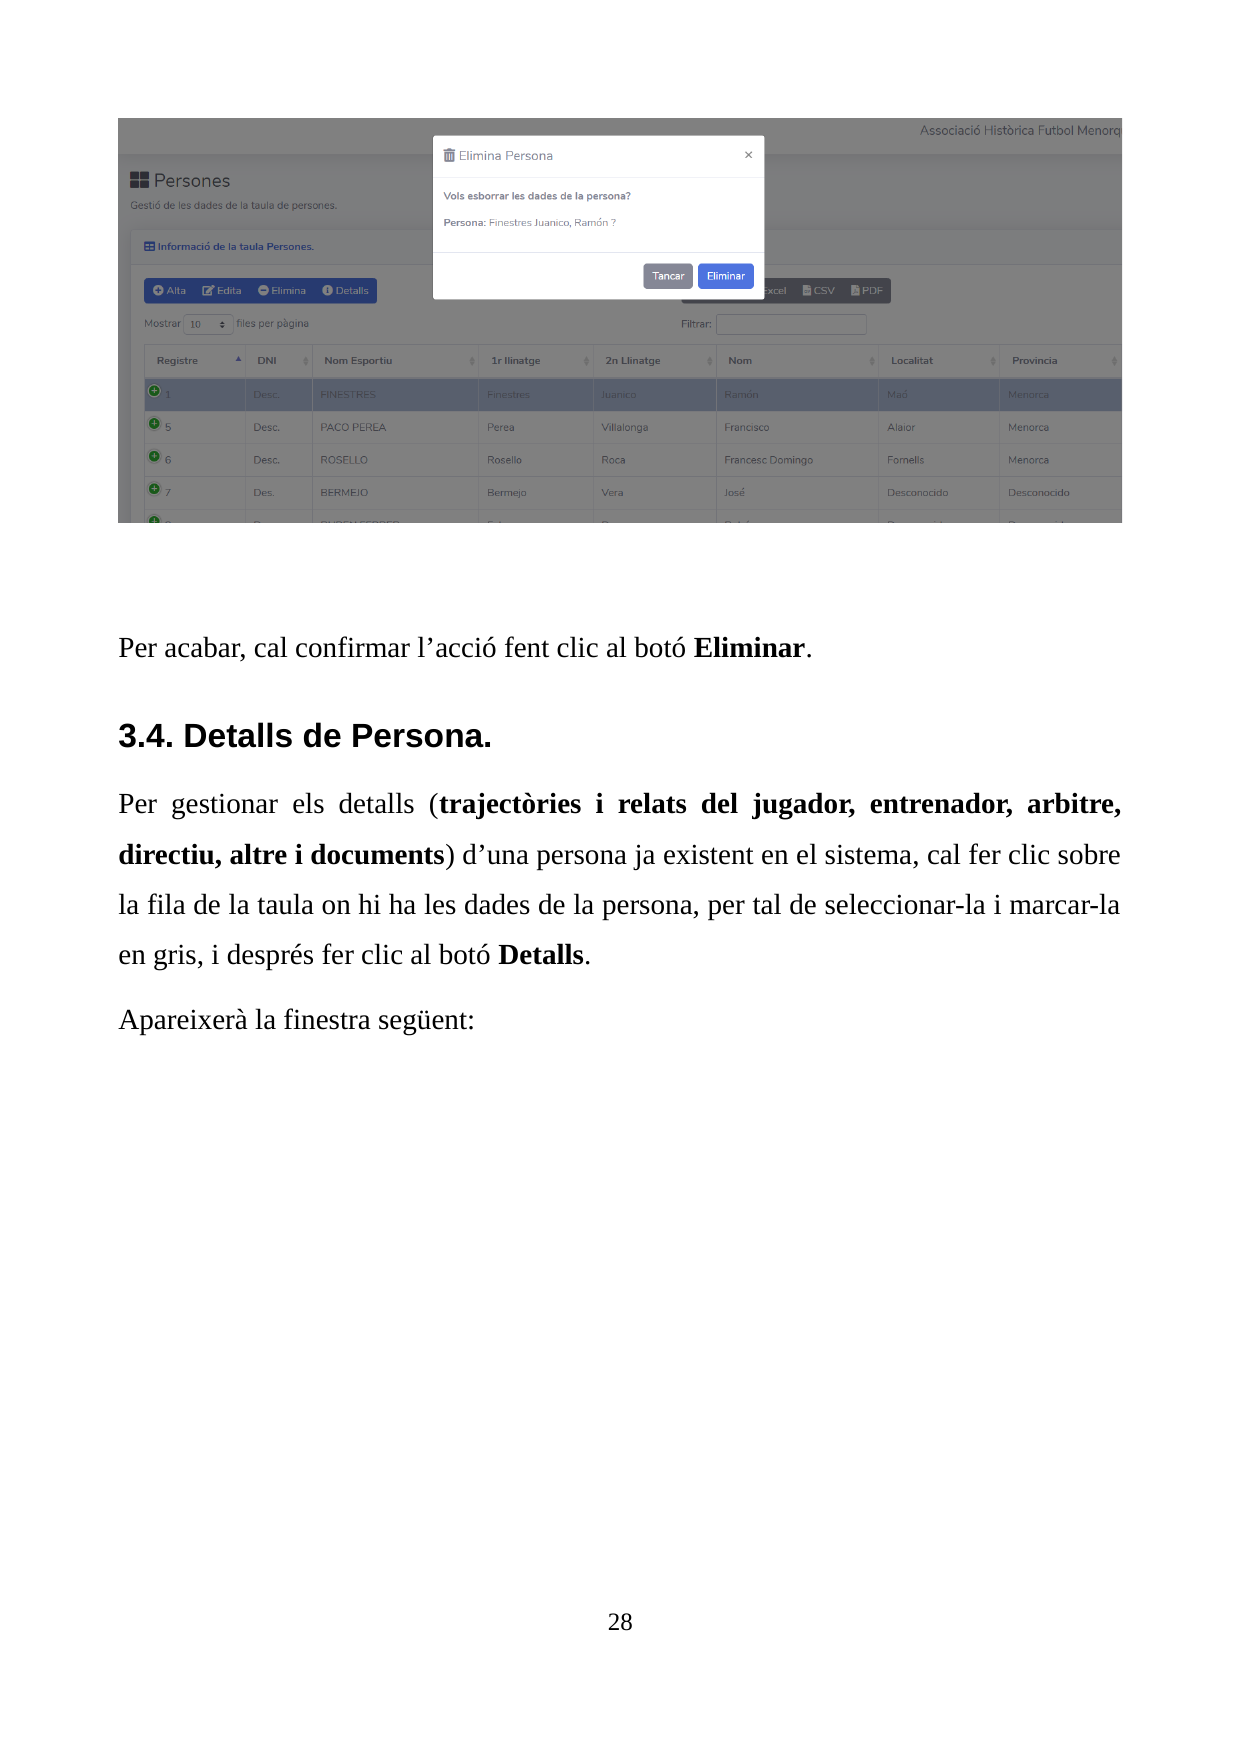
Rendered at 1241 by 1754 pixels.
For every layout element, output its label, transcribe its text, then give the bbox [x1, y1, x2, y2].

text Apareixerà la finestra següent: [118, 1002, 1122, 1036]
text Per acabar, cal confirmar l’acció fent clic al botó Eliminar. [118, 630, 1122, 664]
subtitle 3.4. Detalls de Persona. [118, 716, 1122, 755]
text Per gestionar els detalls (trajectòries i relats del jugador, entrenador, arbitre, directiu, altre i documents) d’una persona ja existent en el sistema, cal fer clic sobre la fila de la taula on hi ha les dades de la persona, per tal de seleccionar-la i marcar-la en gris, i després fer clic al botó Detalls. [118, 786, 1122, 971]
table_header [118, 523, 1122, 565]
picture [118, 118, 1123, 523]
